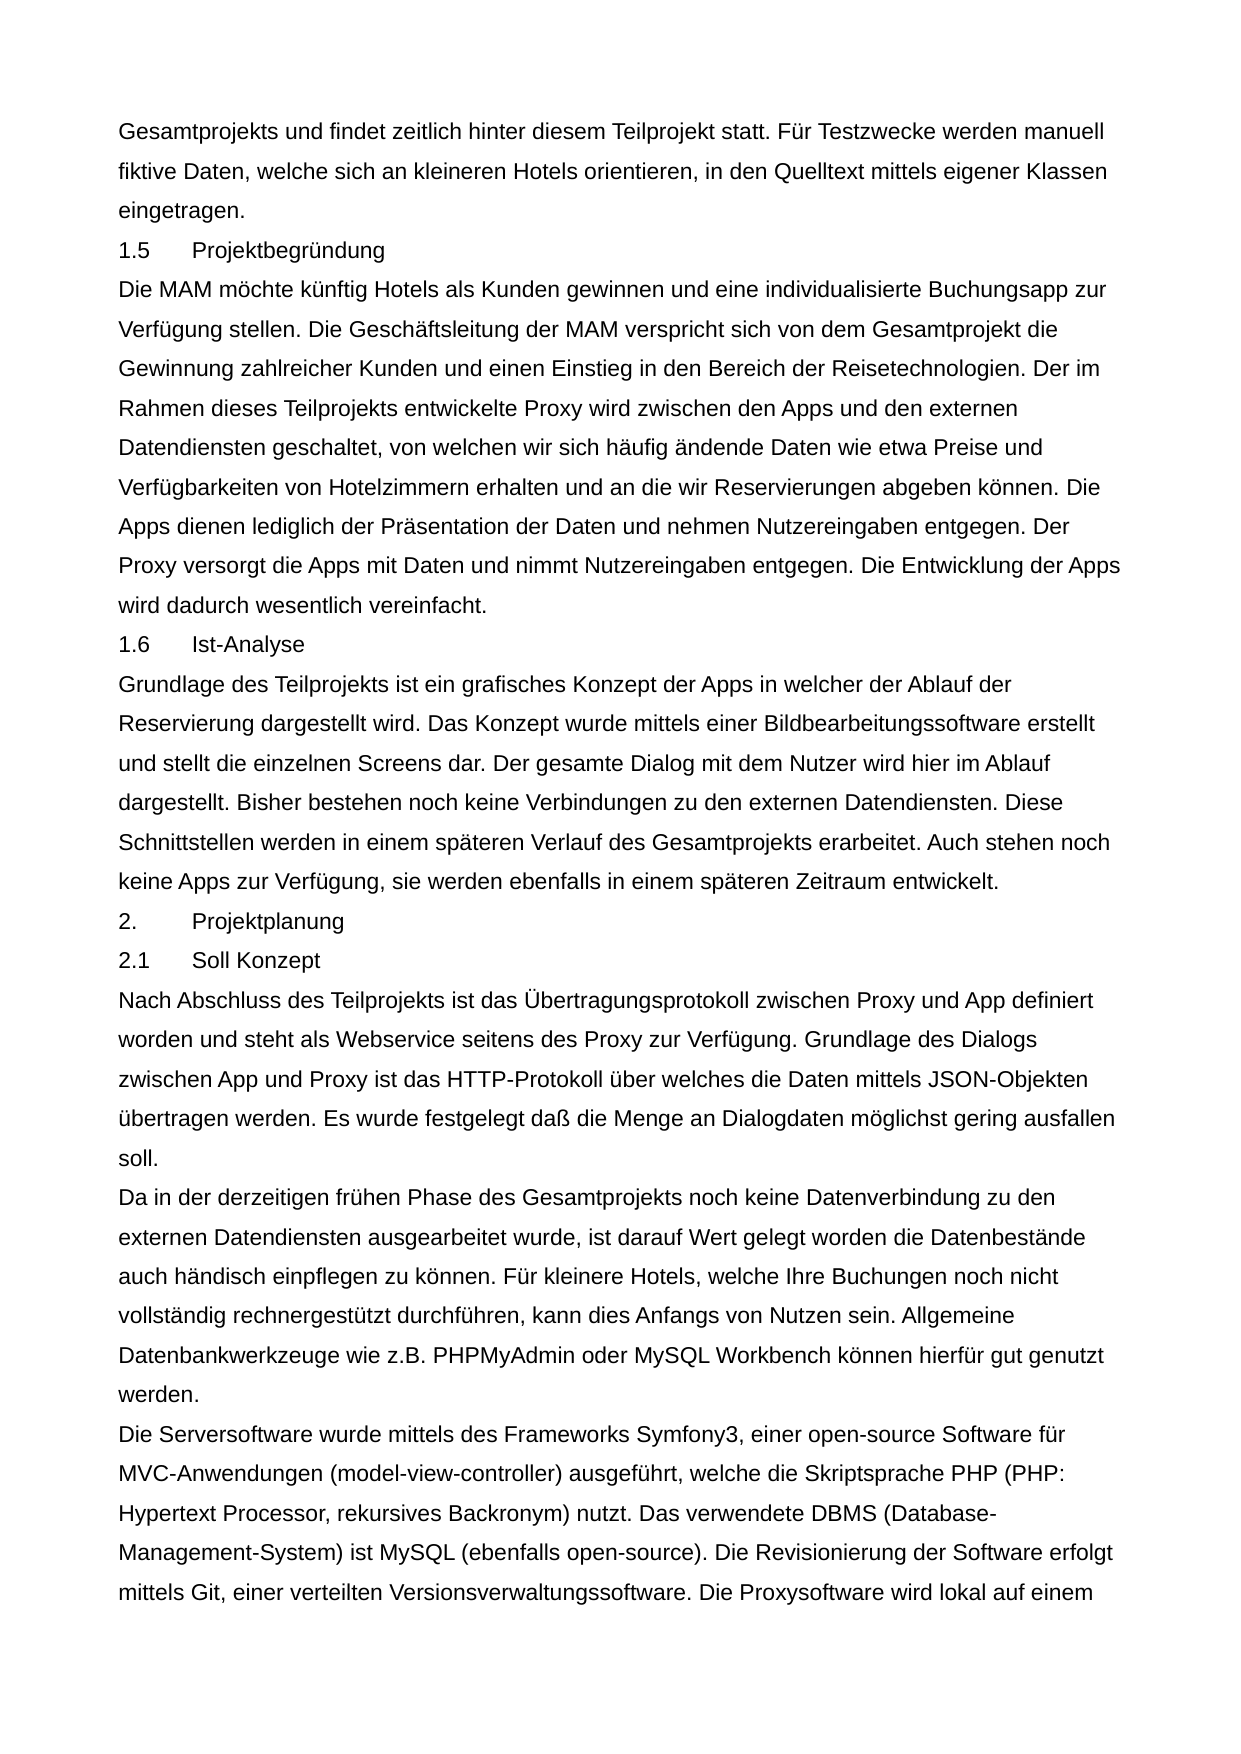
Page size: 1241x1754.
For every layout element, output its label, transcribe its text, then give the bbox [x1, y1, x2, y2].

text 1.6 Ist-Analyse [118, 631, 1122, 658]
text Die MAM möchte künftig Hotels als Kunden gewinnen und eine individualisierte Buchungsapp zur Verfügung stellen. Die Geschäftsleitung der MAM verspricht sich von dem Gesamtprojekt die Gewinnung zahlreicher Kunden und einen Einstieg in den Bereich der Reisetechnologien. Der im Rahmen dieses Teilprojekts entwickelte Proxy wird zwischen den Apps und den externen Datendiensten geschaltet, von welchen wir sich häufig ändende Daten wie etwa Preise und Verfügbarkeiten von Hotelzimmern erhalten und an die wir Reservierungen abgeben können. Die Apps dienen lediglich der Präsentation der Daten und nehmen Nutzereingaben entgegen. Der Proxy versorgt die Apps mit Daten und nimmt Nutzereingaben entgegen. Die Entwicklung der Apps wird dadurch wesentlich vereinfacht. [118, 276, 1122, 618]
text Da in der derzeitigen frühen Phase des Gesamtprojekts noch keine Datenverbindung zu den externen Datendiensten ausgearbeitet wurde, ist darauf Wert gelegt worden die Datenbestände auch händisch einpflegen zu können. Für kleinere Hotels, welche Ihre Buchungen noch nicht vollständig rechnergestützt durchführen, kann dies Anfangs von Nutzen sein. Allgemeine Datenbankwerkzeuge wie z.B. PHPMyAdmin oder MySQL Workbench können hierfür gut genutzt werden. [118, 1184, 1122, 1408]
text Nach Abschluss des Teilprojekts ist das Übertragungsprotokoll zwischen Proxy und App definiert worden und steht als Webservice seitens des Proxy zur Verfügung. Grundlage des Dialogs zwischen App und Proxy ist das HTTP-Protokoll über welches die Daten mittels JSON-Objekten übertragen werden. Es wurde festgelegt daß die Menge an Dialogdaten möglichst gering ausfallen soll. [118, 987, 1122, 1171]
text Die Serversoftware wurde mittels des Frameworks Symfony3, einer open-source Software für MVC-Anwendungen (model-view-controller) ausgeführt, welche die Skriptsprache PHP (PHP: Hypertext Processor, rekursives Backronym) nutzt. Das verwendete DBMS (Database-Management-System) ist MySQL (ebenfalls open-source). Die Revisionierung der Software erfolgt mittels Git, einer verteilten Versionsverwaltungssoftware. Die Proxysoftware wird lokal auf einem [118, 1421, 1122, 1605]
text 2. Projektplanung [118, 908, 1122, 934]
text Gesamtprojekts und findet zeitlich hinter diesem Teilprojekt statt. Für Testzwecke werden manuell fiktive Daten, welche sich an kleineren Hotels orientieren, in den Quelltext mittels eigener Klassen eingetragen. [118, 118, 1122, 223]
text 2.1 Soll Konzept [118, 947, 1122, 973]
text Grundlage des Teilprojekts ist ein grafisches Konzept der Apps in welcher der Ablauf der Reservierung dargestellt wird. Das Konzept wurde mittels einer Bildbearbeitungssoftware erstellt und stellt die einzelnen Screens dar. Der gesamte Dialog mit dem Nutzer wird hier im Ablauf dargestellt. Bisher bestehen noch keine Verbindungen zu den externen Datendiensten. Diese Schnittstellen werden in einem späteren Verlauf des Gesamtprojekts erarbeitet. Auch stehen noch keine Apps zur Verfügung, sie werden ebenfalls in einem späteren Zeitraum entwickelt. [118, 671, 1122, 894]
text 1.5 Projektbegründung [118, 237, 1122, 263]
